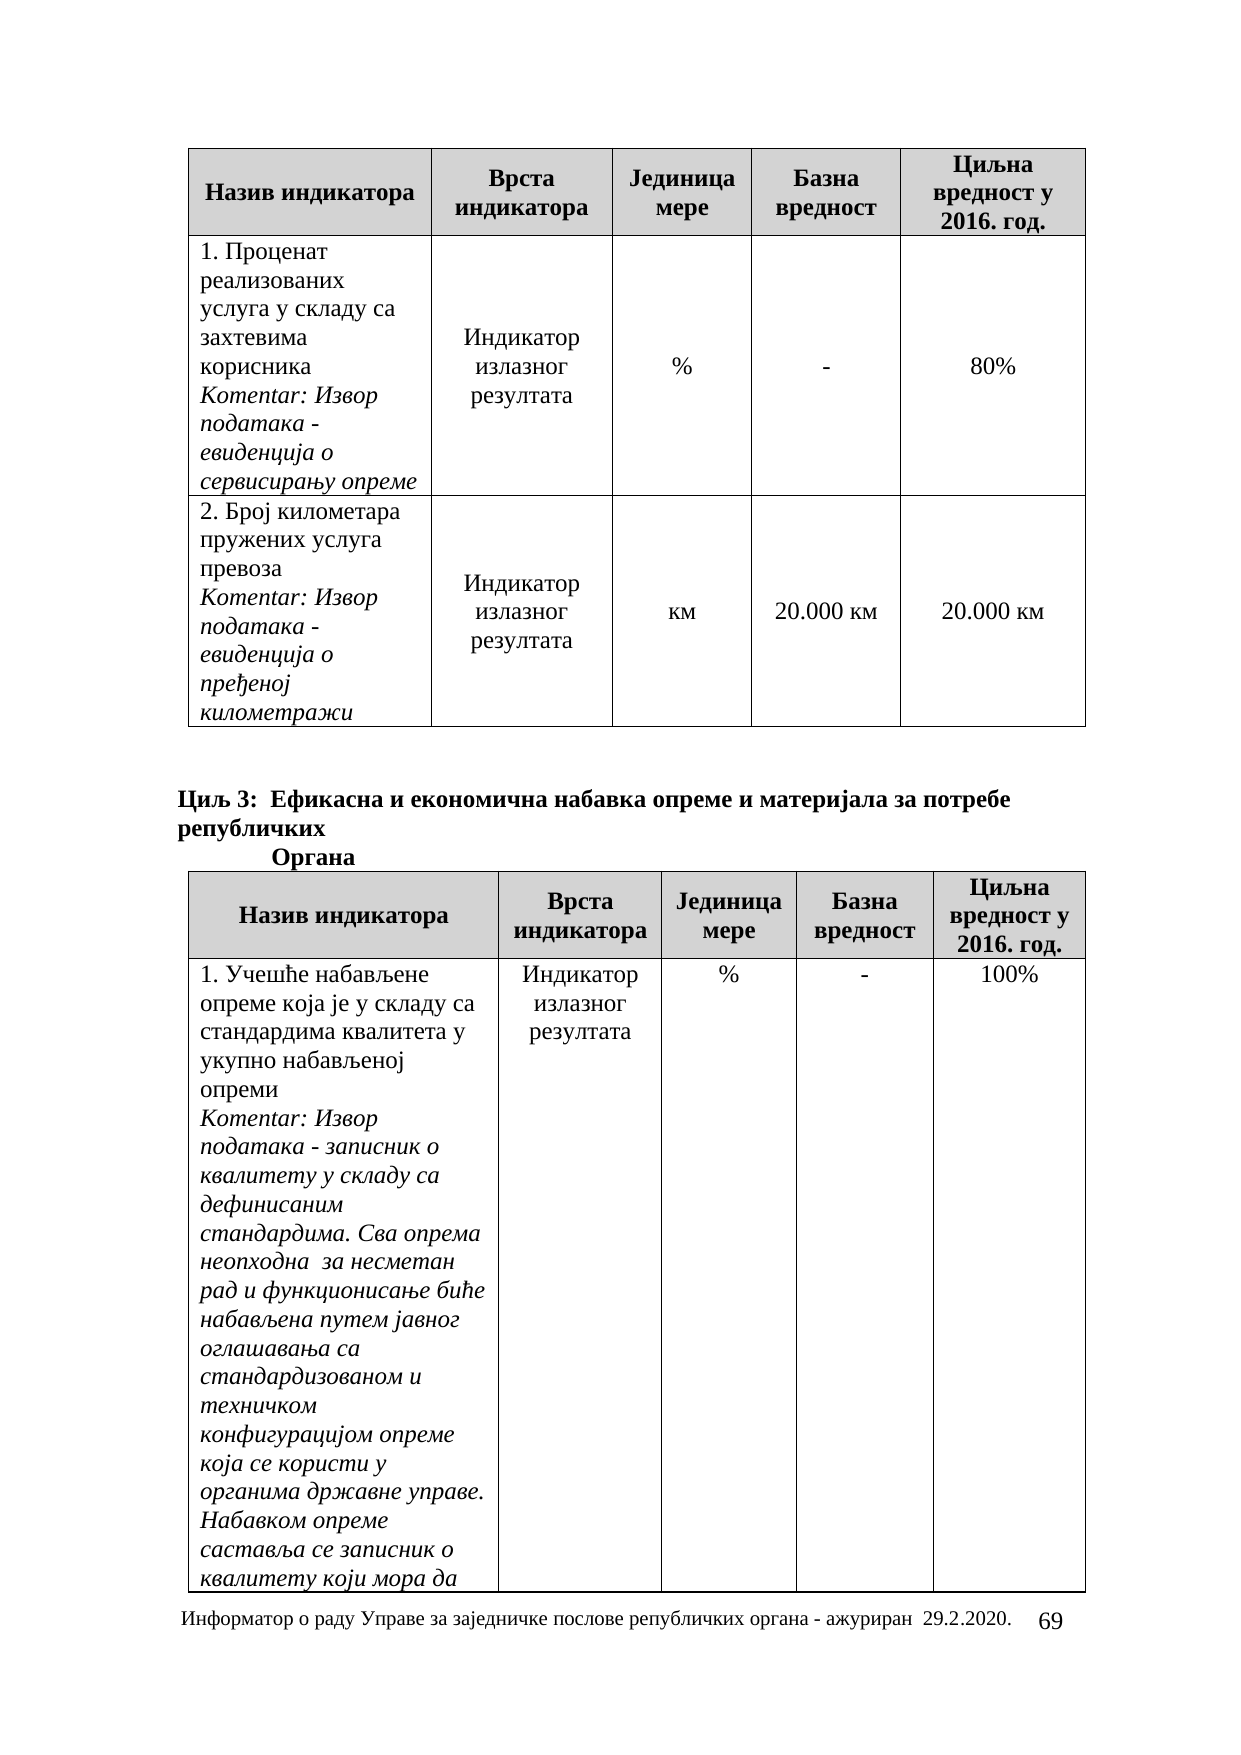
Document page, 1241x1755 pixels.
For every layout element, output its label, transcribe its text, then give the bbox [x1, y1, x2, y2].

table_header Циљна вредност у 2016. год. [934, 872, 1085, 958]
table_cell 100% [934, 959, 1085, 1591]
table_cell км [613, 496, 751, 726]
table_header Циљна вредност у 2016. год. [901, 149, 1085, 235]
table_cell 20.000 км [901, 496, 1085, 726]
table_cell % [613, 236, 751, 495]
table_cell 1. Проценат реализованих услуга у складу са захтевима корисника Komentar: Извор података - евиденција о сервисирању опреме [189, 236, 431, 495]
table_header Базна вредност [797, 872, 933, 958]
table_cell - [752, 236, 900, 495]
text Циљ 3: Ефикасна и економична набавка опреме и материјала за потребе републичких [177, 756, 1063, 842]
table_header Јединица мере [662, 872, 796, 958]
table_header Назив индикатора [189, 149, 431, 235]
text Органа [177, 842, 1063, 871]
table_cell 20.000 км [752, 496, 900, 726]
table_cell - [797, 959, 933, 1591]
table_cell % [662, 959, 796, 1591]
table_header Базна вредност [752, 149, 900, 235]
table_cell 1. Учешће набављене опреме која је у складу са стандардима квалитета у укупно набављеној опреми Komentar: Извор података - записник о квалитету у складу са дефинисаним стандардима. Сва опрема неопходна за несметан рад и функционисање биће набављена путем јавног оглашавања са стандардизованом и техничком конфигурацијом опреме која се користи у органима државне управе. Набавком опреме саставља се записник о квалитету који мора да [189, 959, 498, 1591]
table_header Назив индикатора [189, 872, 498, 958]
table_header Врста индикатора [499, 872, 661, 958]
table_cell 2. Број километара пружених услуга превоза Komentar: Извор података - евиденција о пређеној километражи [189, 496, 431, 726]
table_cell Индикатор излазног резултата [499, 959, 661, 1591]
table_cell Индикатор излазног резултата [432, 496, 612, 726]
table_header Врста индикатора [432, 149, 612, 235]
table_header Јединица мере [613, 149, 751, 235]
table_cell Индикатор излазног резултата [432, 236, 612, 495]
table_cell 80% [901, 236, 1085, 495]
